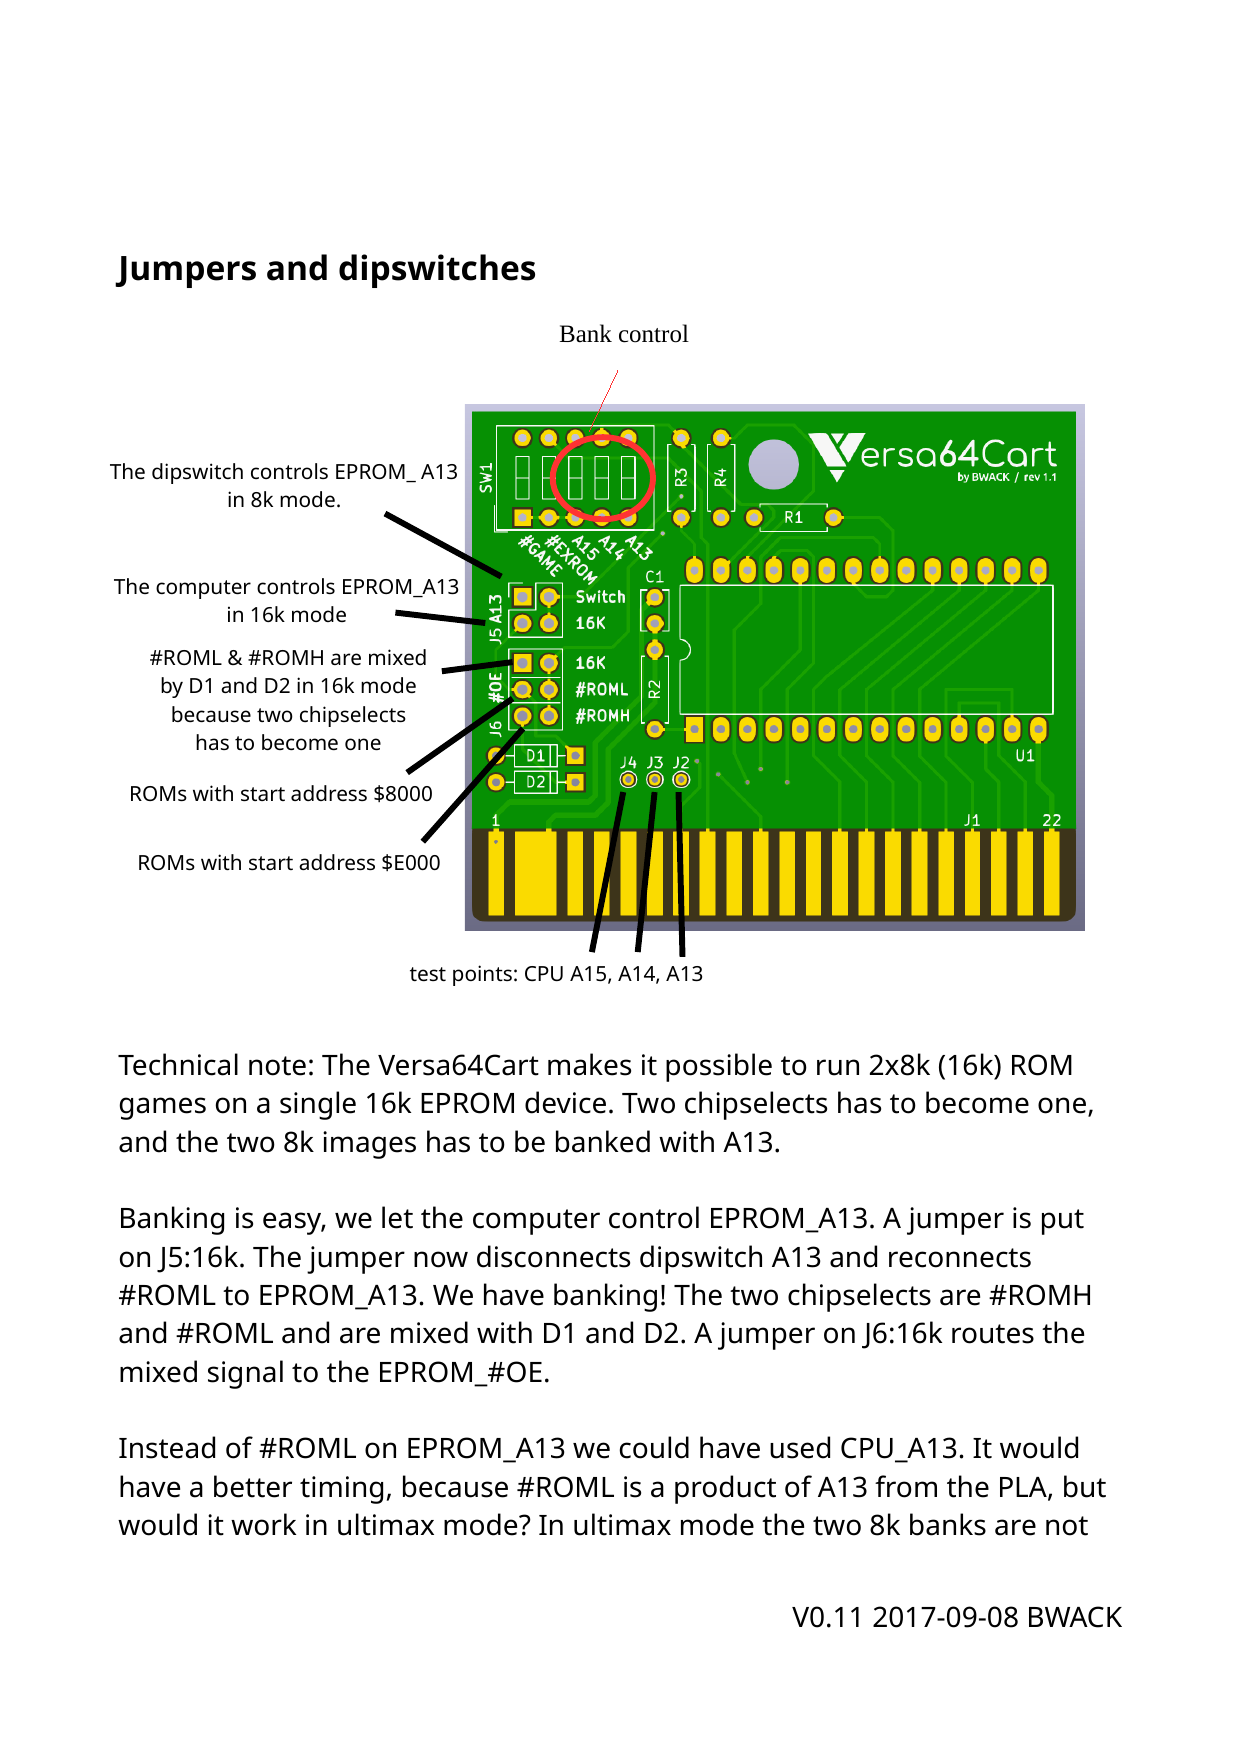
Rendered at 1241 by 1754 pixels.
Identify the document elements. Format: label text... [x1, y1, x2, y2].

subtitle Jumpers and dipswitches [118, 245, 1122, 291]
text Technical note: The Versa64Cart makes it possible to run 2x8k (16k) ROM games on a single 16k EPROM device. Two chipselects has to become one, and the two 8k images has to be banked with A13. [118, 1045, 1122, 1160]
picture [464, 404, 1085, 931]
text Instead of #ROML on EPROM_A13 we could have used CPU_A13. It would have a better timing, because #ROML is a product of A13 from the PLA, but would it work in ultimax mode? In ultimax mode the two 8k banks are not [118, 1428, 1122, 1543]
text Banking is easy, we let the computer control EPROM_A13. A jumper is put on J5:16k. The jumper now disconnects dipswitch A13 and reconnects #ROML to EPROM_A13. We have banking! The two chipselects are #ROMH and #ROML and are mixed with D1 and D2. A jumper on J6:16k routes the mixed signal to the EPROM_#OE. [118, 1198, 1122, 1390]
